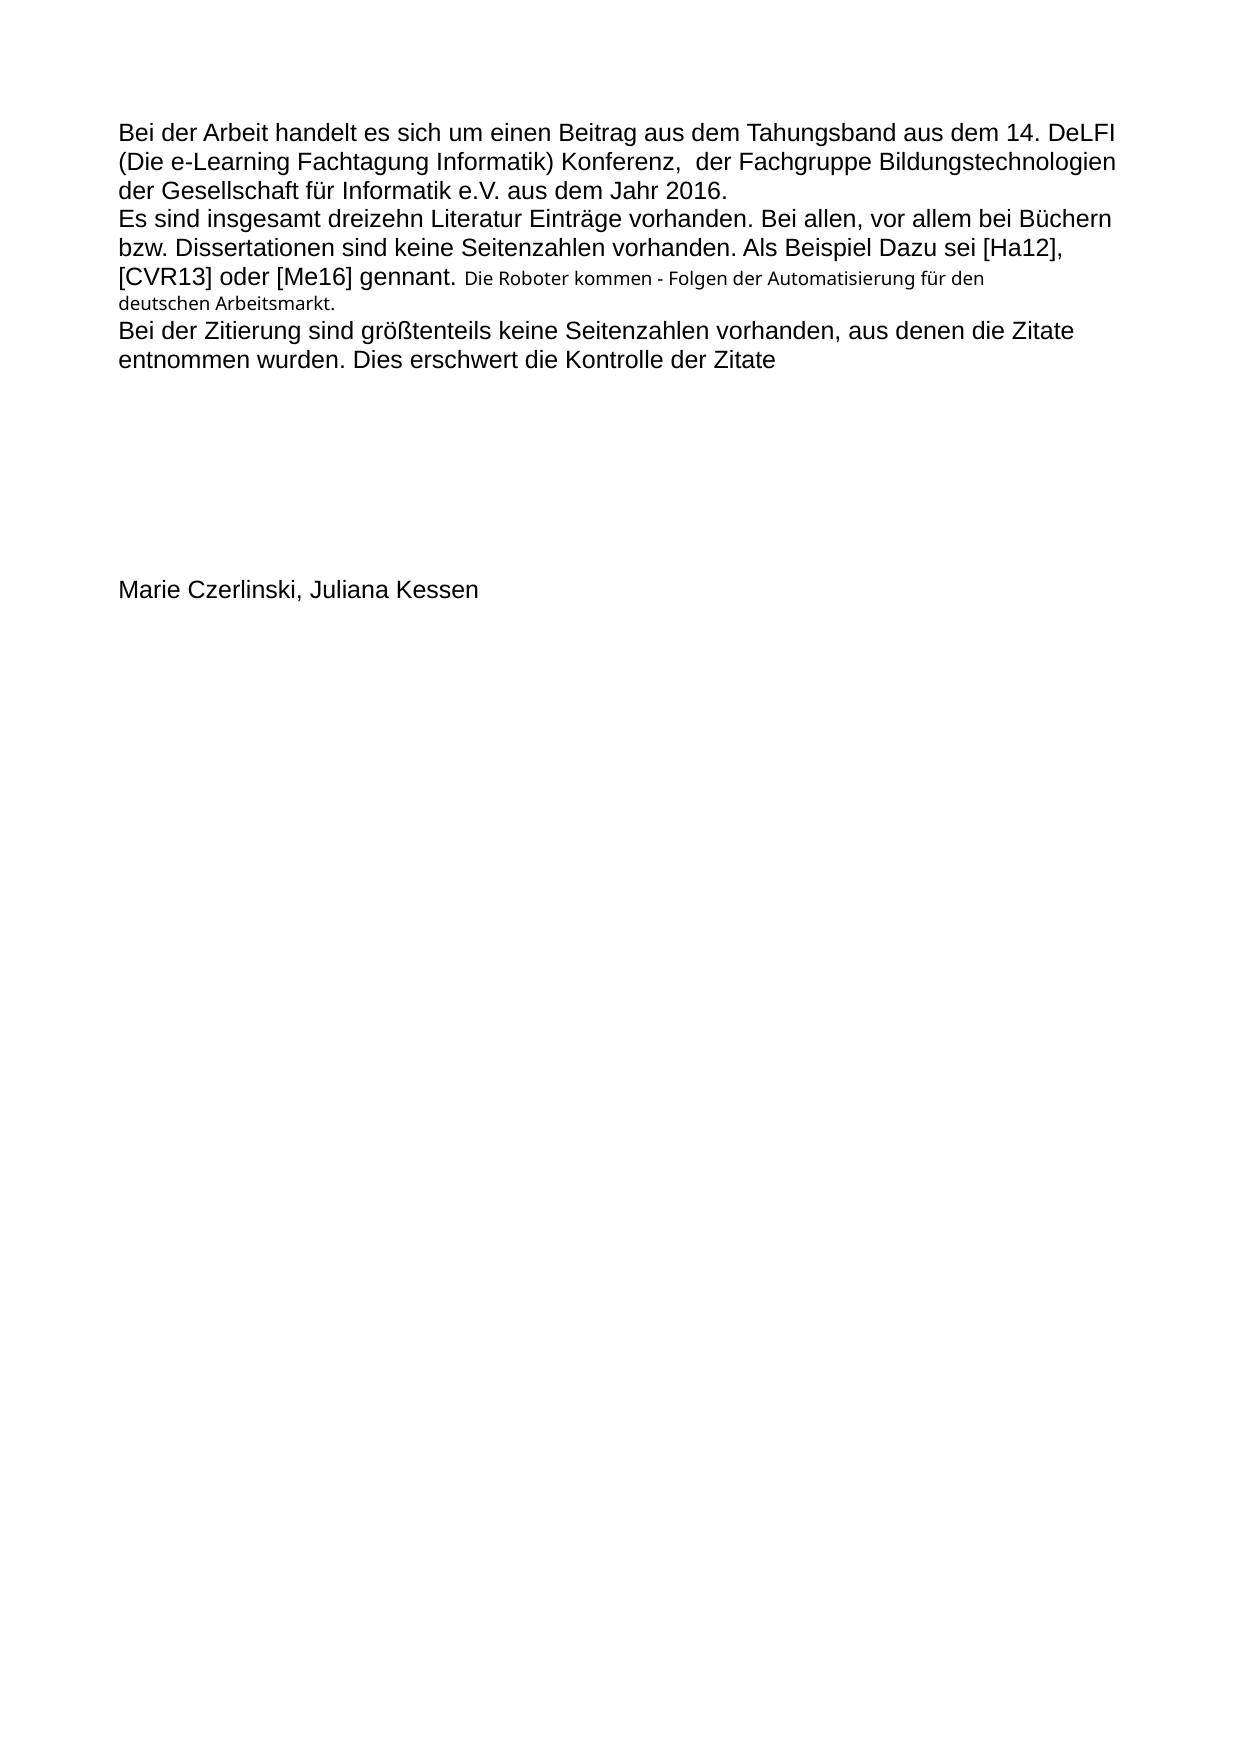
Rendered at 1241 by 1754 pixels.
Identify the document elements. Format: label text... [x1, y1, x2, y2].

text Es sind insgesamt dreizehn Literatur Einträge vorhanden. Bei allen, vor allem bei Büchern bzw. Dissertationen sind keine Seitenzahlen vorhanden. Als Beispiel Dazu sei [Ha12], [CVR13] oder [Me16] gennant. Die Roboter kommen - Folgen der Automatisierung für den [118, 204, 1122, 291]
text deutschen Arbeitsmarkt. [118, 291, 1122, 316]
text Marie Czerlinski, Juliana Kessen [118, 575, 1122, 604]
text Bei der Zitierung sind größtenteils keine Seitenzahlen vorhanden, aus denen die Zitate entnommen wurden. Dies erschwert die Kontrolle der Zitate [118, 316, 1122, 374]
text Bei der Arbeit handelt es sich um einen Beitrag aus dem Tahungsband aus dem 14. DeLFI (Die e-Learning Fachtagung Informatik) Konferenz, der Fachgruppe Bildungstechnologien der Gesellschaft für Informatik e.V. aus dem Jahr 2016. [118, 118, 1122, 204]
